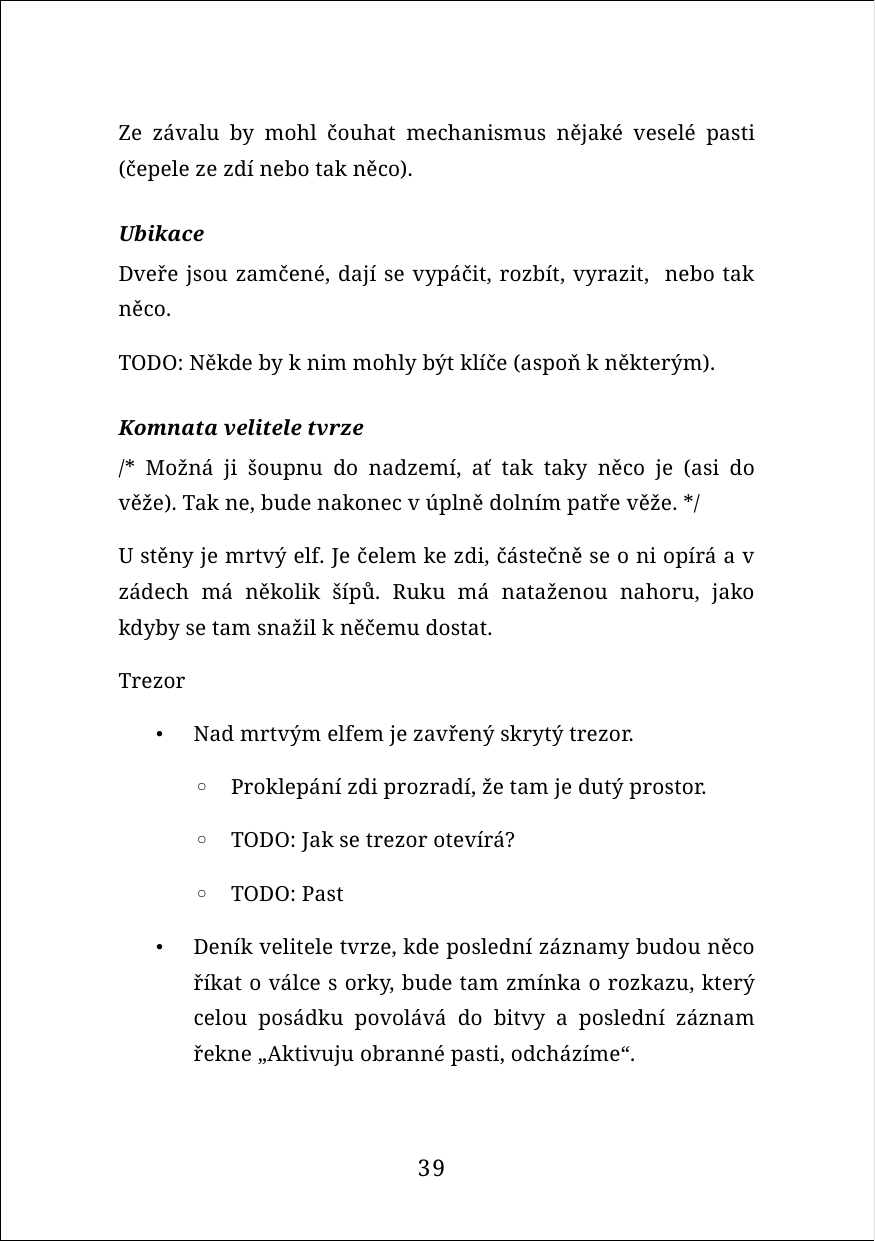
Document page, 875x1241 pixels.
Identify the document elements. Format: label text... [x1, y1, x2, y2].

list Proklepání zdi prozradí, že tam je dutý prostor. [193, 772, 756, 801]
list TODO: Jak se trezor otevírá? [193, 826, 756, 854]
subtitle Komnata velitele tvrze [118, 413, 756, 441]
subtitle Ubikace [118, 219, 756, 247]
text /* Možná ji šoupnu do nadzemí, ať tak taky něco je (asi do věže). Tak ne, bude nakonec v úplně dolním patře věže. */ [118, 453, 756, 517]
list Deník velitele tvrze, kde poslední záznamy budou něco říkat o válce s orky, bude tam zmínka o rozkazu, který celou posádku povolává do bitvy a poslední záznam řekne „Aktivuju obranné pasti, odcházíme“. [156, 932, 756, 1067]
list Nad mrtvým elfem je zavřený skrytý trezor. [156, 719, 756, 748]
text Trezor [118, 666, 756, 694]
text U stěny je mrtvý elf. Je čelem ke zdi, částečně se o ni opírá a v zádech má několik šípů. Ruku má nataženou nahoru, jako kdyby se tam snažil k něčemu dostat. [118, 542, 756, 641]
list TODO: Past [193, 879, 756, 907]
text Ze závalu by mohl čouhat mechanismus nějaké veselé pasti (čepele ze zdí nebo tak něco). [118, 118, 756, 182]
text TODO: Někde by k nim mohly být klíče (aspoň k některým). [118, 348, 756, 376]
text Dveře jsou zamčené, dají se vypáčit, rozbít, vyrazit, nebo tak něco. [118, 259, 756, 323]
